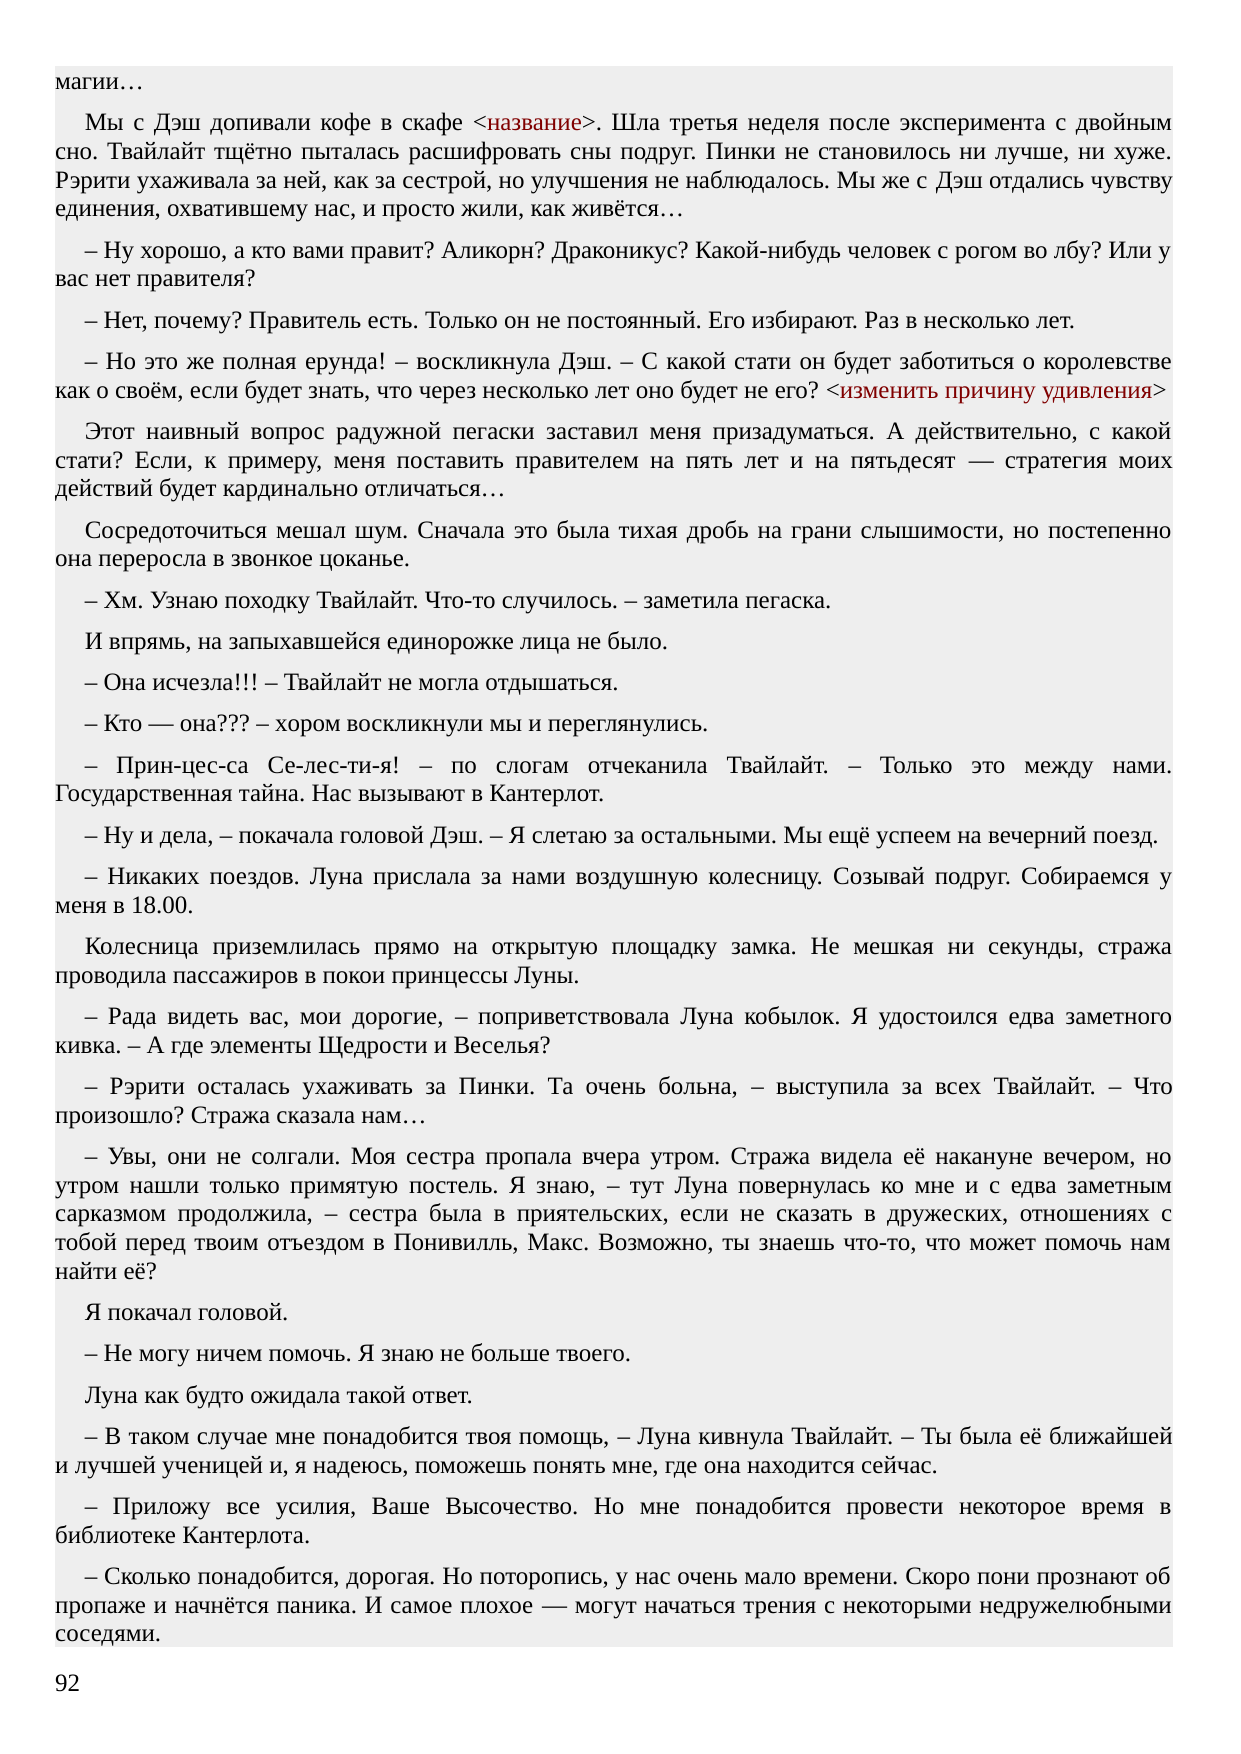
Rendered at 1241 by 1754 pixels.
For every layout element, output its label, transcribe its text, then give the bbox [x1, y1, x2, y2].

text – Никаких поездов. Луна прислала за нами воздушную колесницу. Созывай подруг. Собираемся у меня в 18.00. [55, 861, 1173, 918]
text – Не могу ничем помочь. Я знаю не больше твоего. [55, 1338, 1173, 1367]
text – В таком случае мне понадобится твоя помощь, – Луна кивнула Твайлайт. – Ты была её ближайшей и лучшей ученицей и, я надеюсь, поможешь понять мне, где она находится сейчас. [55, 1421, 1173, 1478]
text Колесница приземлилась прямо на открытую площадку замка. Не мешкая ни секунды, стража проводила пассажиров в покои принцессы Луны. [55, 931, 1173, 988]
text – Ну и дела, – покачала головой Дэш. – Я слетаю за остальными. Мы ещё успеем на вечерний поезд. [55, 820, 1173, 848]
text – Хм. Узнаю походку Твайлайт. Что-то случилось. – заметила пегаска. [55, 585, 1173, 613]
text – Но это же полная ерунда! – воскликнула Дэш. – С какой стати он будет заботиться о королевстве как о своём, если будет знать, что через несколько лет оно будет не его? <изменить причину удивления> [55, 346, 1173, 403]
text магии… [55, 66, 1173, 95]
text Мы с Дэш допивали кофе в cкафе <название>. Шла третья неделя после эксперимента с двойным сно. Твайлайт тщётно пыталась расшифровать сны подруг. Пинки не становилось ни лучше, ни хуже. Рэрити ухаживала за ней, как за сестрой, но улучшения не наблюдалось. Мы же с Дэш отдались чувству единения, охватившему нас, и просто жили, как живётся… [55, 107, 1173, 222]
text И впрямь, на запыхавшейся единорожке лица не было. [55, 626, 1173, 655]
text Этот наивный вопрос радужной пегаски заставил меня призадуматься. А действительно, с какой стати? Если, к примеру, меня поставить правителем на пять лет и на пятьдесят — стратегия моих действий будет кардинально отличаться… [55, 416, 1173, 502]
text Я покачал головой. [55, 1297, 1173, 1326]
text – Нет, почему? Правитель есть. Только он не постоянный. Его избирают. Раз в несколько лет. [55, 305, 1173, 333]
text Луна как будто ожидала такой ответ. [55, 1380, 1173, 1408]
text – Сколько понадобится, дорогая. Но поторопись, у нас очень мало времени. Скоро пони прознают об пропаже и начнётся паника. И самое плохое — могут начаться трения с некоторыми недружелюбными соседями. [55, 1561, 1173, 1647]
text – Кто — она??? – хором воскликнули мы и переглянулись. [55, 708, 1173, 737]
text – Прин-цес-са Се-лес-ти-я! – по слогам отчеканила Твайлайт. – Только это между нами. Государственная тайна. Нас вызывают в Кантерлот. [55, 750, 1173, 807]
text – Рада видеть вас, мои дорогие, – поприветствовала Луна кобылок. Я удостоился едва заметного кивка. – А где элементы Щедрости и Веселья? [55, 1001, 1173, 1058]
text – Приложу все усилия, Ваше Высочество. Но мне понадобится провести некоторое время в библиотеке Кантерлота. [55, 1491, 1173, 1548]
text Сосредоточиться мешал шум. Сначала это была тихая дробь на грани слышимости, но постепенно она переросла в звонкое цоканье. [55, 515, 1173, 572]
text – Ну хорошо, а кто вами правит? Аликорн? Драконикус? Какой-нибудь человек с рогом во лбу? Или у вас нет правителя? [55, 235, 1173, 292]
text – Она исчезла!!! – Твайлайт не могла отдышаться. [55, 667, 1173, 696]
text – Увы, они не солгали. Моя сестра пропала вчера утром. Стража видела её накануне вечером, но утром нашли только примятую постель. Я знаю, – тут Луна повернулась ко мне и с едва заметным сарказмом продолжила, – сестра была в приятельских, если не сказать в дружеских, отношениях с тобой перед твоим отъездом в Понивилль, Макс. Возможно, ты знаешь что-то, что может помочь нам найти её? [55, 1141, 1173, 1285]
text – Рэрити осталась ухаживать за Пинки. Та очень больна, – выступила за всех Твайлайт. – Что произошло? Стража сказала нам… [55, 1071, 1173, 1128]
